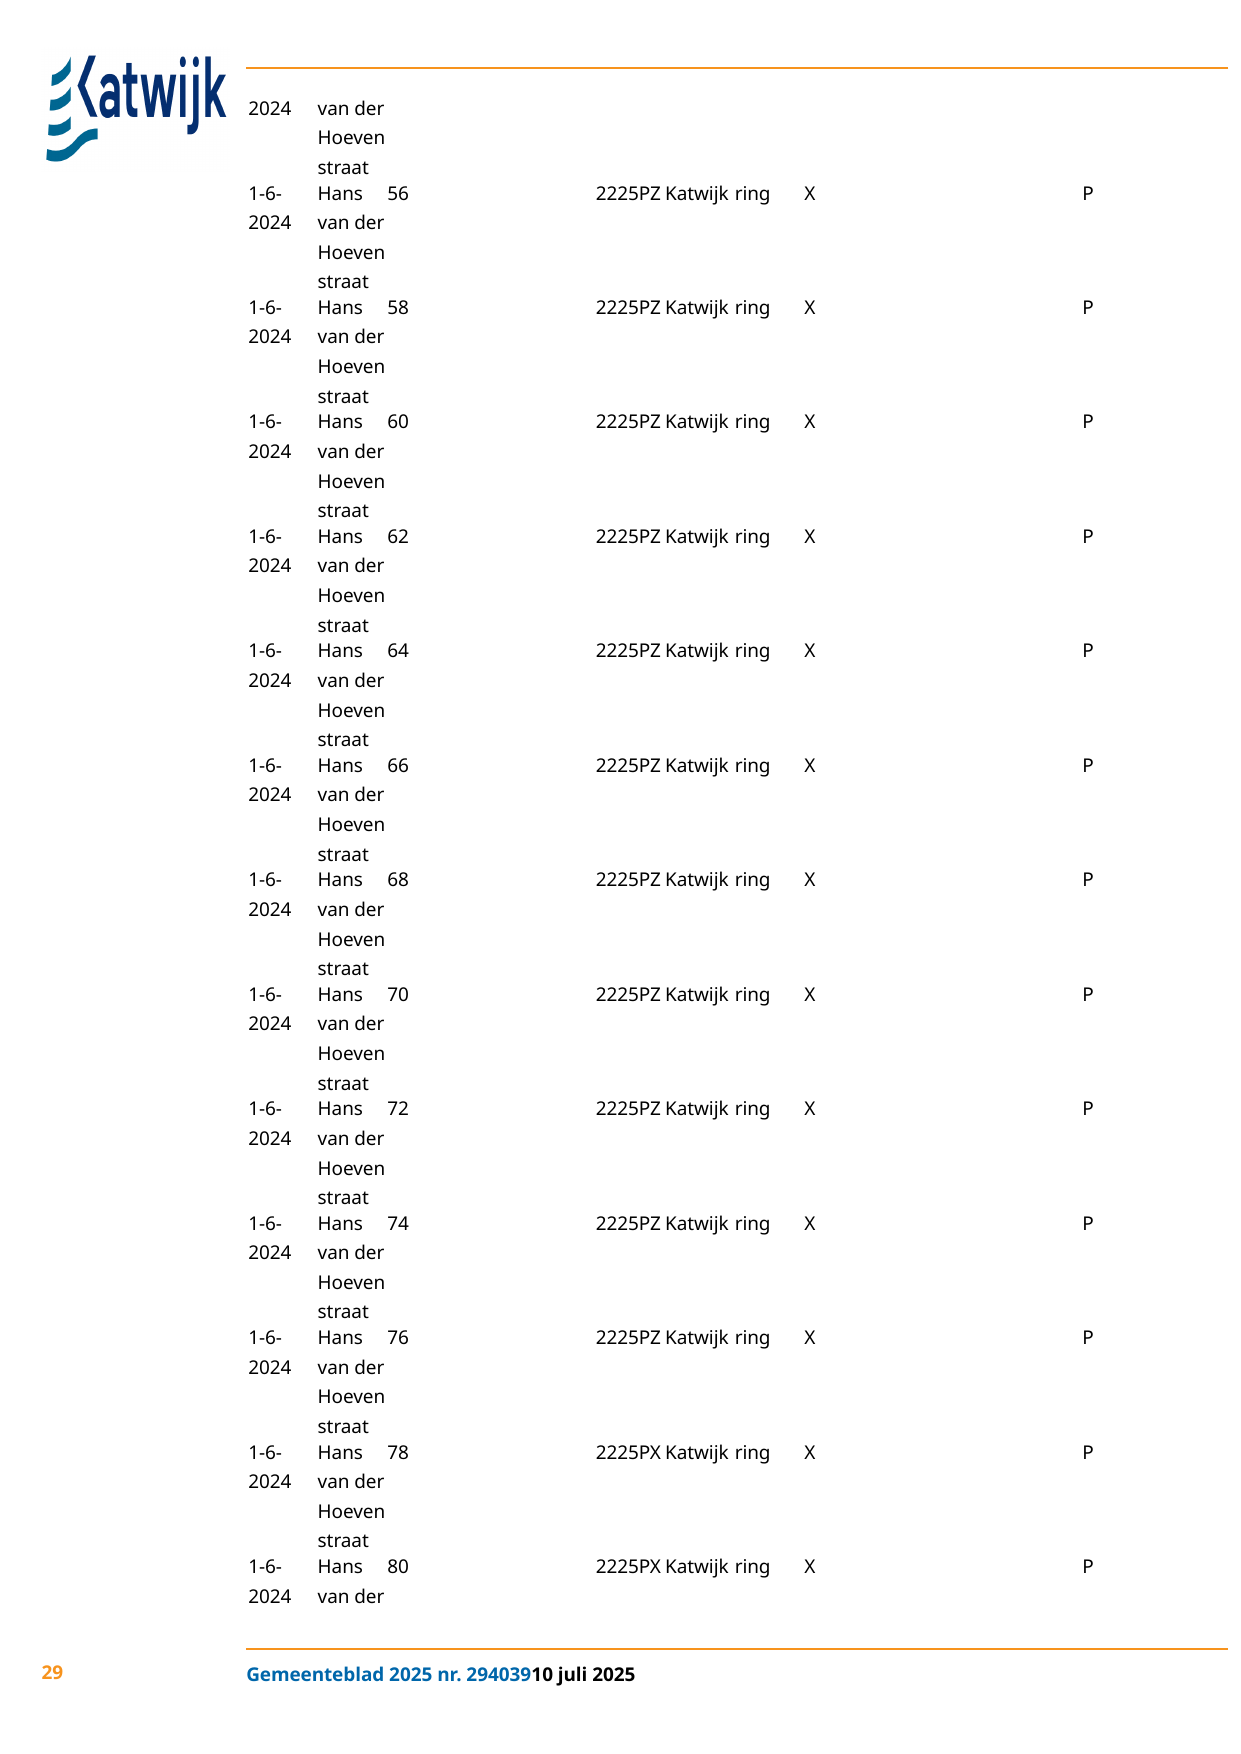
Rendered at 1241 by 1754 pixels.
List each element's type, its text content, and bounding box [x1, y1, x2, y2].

table_cell 2225PZ [596, 409, 665, 523]
table_cell 2225PZ [596, 752, 665, 867]
table_cell [456, 1325, 526, 1439]
table_cell [456, 1439, 526, 1553]
table_cell [943, 294, 1082, 409]
table_cell 70 [387, 981, 456, 1096]
table_cell X [804, 180, 873, 294]
table_cell 2024 [248, 95, 317, 180]
table_cell Hans van der Hoevenstraat [318, 752, 387, 867]
table_cell Katwijk [665, 981, 734, 1096]
table_cell P [1082, 1096, 1152, 1210]
table_cell 1-6-2024 [248, 1325, 317, 1439]
table_cell ring [735, 294, 804, 409]
table_cell 74 [387, 1210, 456, 1324]
table_cell [1082, 95, 1152, 180]
table_cell X [804, 1554, 873, 1609]
table_cell [874, 523, 943, 638]
table_cell 1-6-2024 [248, 294, 317, 409]
table_cell 2225PX [596, 1554, 665, 1609]
table_cell Katwijk [665, 1439, 734, 1553]
table_cell [874, 1096, 943, 1210]
table_cell P [1082, 294, 1152, 409]
table_cell 64 [387, 638, 456, 752]
table_cell van der Hoevenstraat [318, 95, 387, 180]
table_cell [456, 981, 526, 1096]
table_cell [943, 523, 1082, 638]
table_cell [526, 294, 596, 409]
table_cell [526, 523, 596, 638]
table_cell X [804, 981, 873, 1096]
table_cell [874, 1325, 943, 1439]
table_cell 2225PZ [596, 523, 665, 638]
table_cell [526, 752, 596, 867]
table_cell 2225PZ [596, 1210, 665, 1324]
table_cell Hans van der Hoevenstraat [318, 180, 387, 294]
table_cell 68 [387, 867, 456, 981]
table_cell [456, 1096, 526, 1210]
table_cell [874, 180, 943, 294]
table_cell [526, 1439, 596, 1553]
table_cell [456, 752, 526, 867]
table_cell [943, 1554, 1082, 1609]
table_cell 58 [387, 294, 456, 409]
table_cell [943, 409, 1082, 523]
table_cell X [804, 752, 873, 867]
table_cell [526, 1096, 596, 1210]
table_cell P [1082, 180, 1152, 294]
table_cell 76 [387, 1325, 456, 1439]
table_cell X [804, 1210, 873, 1324]
table_cell 1-6-2024 [248, 1210, 317, 1324]
table_cell [456, 1554, 526, 1609]
table_cell ring [735, 638, 804, 752]
table_cell 2225PZ [596, 638, 665, 752]
table_cell P [1082, 1325, 1152, 1439]
table_cell Katwijk [665, 1325, 734, 1439]
table_cell Hans van der Hoevenstraat [318, 1439, 387, 1553]
table_cell P [1082, 1439, 1152, 1553]
table_cell Katwijk [665, 638, 734, 752]
table_cell [526, 867, 596, 981]
table_cell X [804, 1325, 873, 1439]
table_cell [943, 1439, 1082, 1553]
table_cell 80 [387, 1554, 456, 1609]
table_cell Hans van der [318, 1554, 387, 1609]
table_cell [943, 1210, 1082, 1324]
table_cell Katwijk [665, 409, 734, 523]
table_cell ring [735, 981, 804, 1096]
table_cell [526, 95, 596, 180]
table_cell P [1082, 981, 1152, 1096]
table_cell P [1082, 1554, 1152, 1609]
table_cell [596, 95, 665, 180]
table_cell 1-6-2024 [248, 867, 317, 981]
table_cell X [804, 294, 873, 409]
table_cell [456, 1210, 526, 1324]
table_cell X [804, 523, 873, 638]
table_cell 66 [387, 752, 456, 867]
table_cell Katwijk [665, 752, 734, 867]
table_cell 2225PZ [596, 867, 665, 981]
table_cell [456, 294, 526, 409]
table_cell Katwijk [665, 180, 734, 294]
table_cell ring [735, 1554, 804, 1609]
table_cell 1-6-2024 [248, 1554, 317, 1609]
table_cell [526, 1325, 596, 1439]
table_cell Hans van der Hoevenstraat [318, 867, 387, 981]
table_cell 2225PZ [596, 981, 665, 1096]
table_cell [874, 294, 943, 409]
table_cell [735, 95, 804, 180]
table_cell 72 [387, 1096, 456, 1210]
table_cell 2225PZ [596, 294, 665, 409]
table_cell [526, 638, 596, 752]
table_cell [526, 1554, 596, 1609]
table_cell [456, 523, 526, 638]
table_cell Hans van der Hoevenstraat [318, 1096, 387, 1210]
table_cell ring [735, 752, 804, 867]
table_cell 2225PZ [596, 1096, 665, 1210]
table_cell 2225PZ [596, 1325, 665, 1439]
table_cell Hans van der Hoevenstraat [318, 294, 387, 409]
table_cell [943, 638, 1082, 752]
table_cell ring [735, 1210, 804, 1324]
table_cell Hans van der Hoevenstraat [318, 981, 387, 1096]
picture [41, 47, 231, 172]
table_cell [874, 1210, 943, 1324]
table_cell [943, 867, 1082, 981]
table_cell 1-6-2024 [248, 523, 317, 638]
table_cell 1-6-2024 [248, 1439, 317, 1553]
table_cell X [804, 1096, 873, 1210]
table_cell [456, 867, 526, 981]
table_cell [874, 409, 943, 523]
table_cell ring [735, 1439, 804, 1553]
table_cell [943, 95, 1082, 180]
table_cell P [1082, 1210, 1152, 1324]
table_cell 62 [387, 523, 456, 638]
table_cell 1-6-2024 [248, 981, 317, 1096]
table_cell ring [735, 867, 804, 981]
table_cell [456, 95, 526, 180]
table_cell Katwijk [665, 1096, 734, 1210]
table_cell X [804, 638, 873, 752]
table_cell [943, 752, 1082, 867]
table_cell Katwijk [665, 1210, 734, 1324]
table_cell [874, 981, 943, 1096]
table_cell 60 [387, 409, 456, 523]
table_cell [943, 1325, 1082, 1439]
table_cell 56 [387, 180, 456, 294]
table_cell P [1082, 638, 1152, 752]
table_cell P [1082, 409, 1152, 523]
table_cell Katwijk [665, 867, 734, 981]
table_cell ring [735, 409, 804, 523]
table_cell [874, 752, 943, 867]
table_cell Katwijk [665, 294, 734, 409]
table_cell [874, 867, 943, 981]
table_cell ring [735, 180, 804, 294]
table_cell [526, 1210, 596, 1324]
table_cell 2225PZ [596, 180, 665, 294]
table_cell 78 [387, 1439, 456, 1553]
table_cell P [1082, 752, 1152, 867]
table_cell [874, 1554, 943, 1609]
table_cell [874, 638, 943, 752]
table_cell [665, 95, 734, 180]
table_cell ring [735, 523, 804, 638]
table_cell [874, 95, 943, 180]
table_cell Katwijk [665, 523, 734, 638]
table_cell Hans van der Hoevenstraat [318, 1210, 387, 1324]
table_cell [387, 95, 456, 180]
table_cell [943, 1096, 1082, 1210]
table_cell 1-6-2024 [248, 752, 317, 867]
table_cell Hans van der Hoevenstraat [318, 638, 387, 752]
table_cell X [804, 1439, 873, 1553]
table_cell 1-6-2024 [248, 638, 317, 752]
table_cell X [804, 867, 873, 981]
table_cell [874, 1439, 943, 1553]
table_cell [456, 409, 526, 523]
table_cell [943, 180, 1082, 294]
table_cell 1-6-2024 [248, 1096, 317, 1210]
table_cell 1-6-2024 [248, 180, 317, 294]
table_cell Hans van der Hoevenstraat [318, 1325, 387, 1439]
table_cell [804, 95, 873, 180]
table_cell Hans van der Hoevenstraat [318, 409, 387, 523]
table_cell Hans van der Hoevenstraat [318, 523, 387, 638]
table_cell ring [735, 1096, 804, 1210]
table_cell [526, 180, 596, 294]
table_cell X [804, 409, 873, 523]
table_cell ring [735, 1325, 804, 1439]
table_cell P [1082, 523, 1152, 638]
table_cell P [1082, 867, 1152, 981]
table_cell 2225PX [596, 1439, 665, 1553]
table_cell [456, 180, 526, 294]
table_cell [526, 981, 596, 1096]
table_cell [943, 981, 1082, 1096]
table_cell Katwijk [665, 1554, 734, 1609]
table_cell [456, 638, 526, 752]
table_cell [526, 409, 596, 523]
table_cell 1-6-2024 [248, 409, 317, 523]
